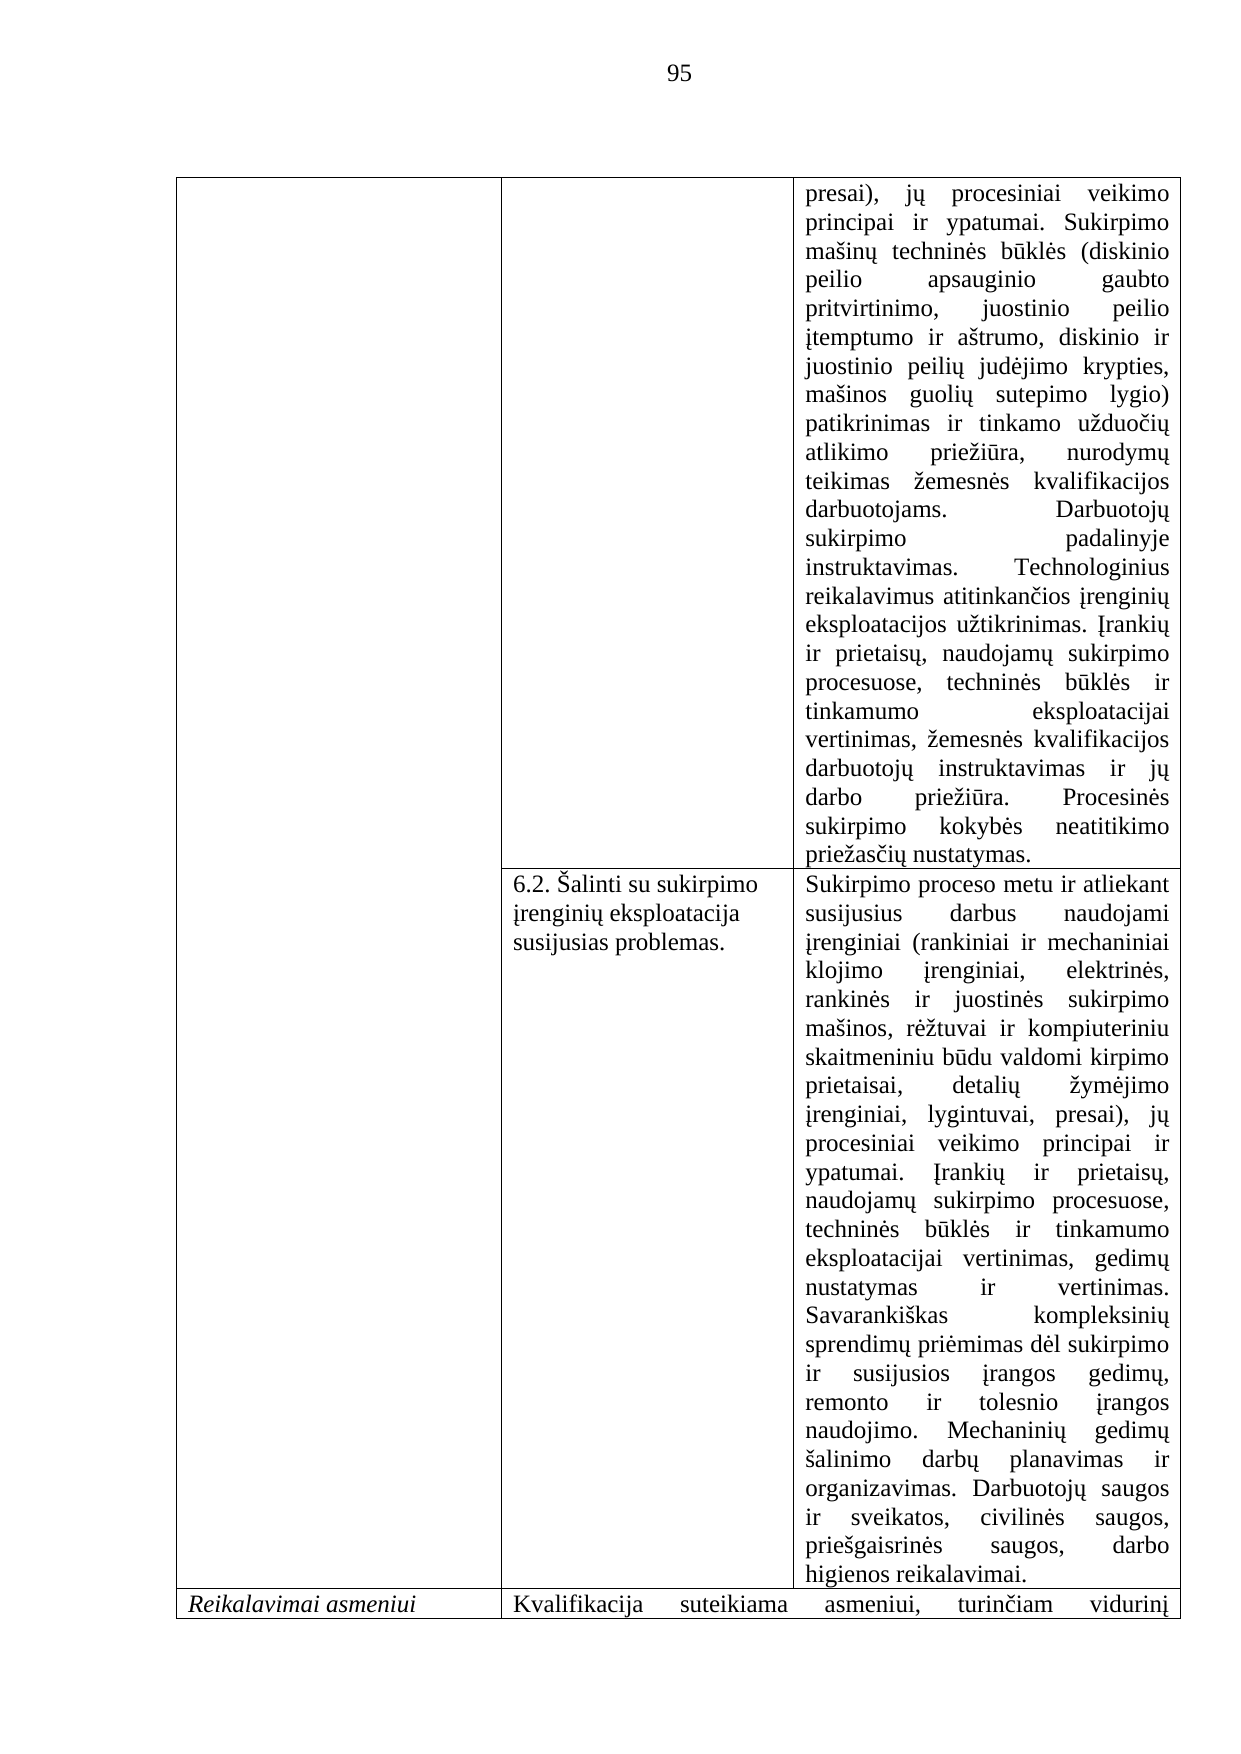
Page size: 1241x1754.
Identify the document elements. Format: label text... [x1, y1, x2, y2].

table_cell presai), jų procesiniai veikimo principai ir ypatumai. Sukirpimo mašinų techninės būklės (diskinio peilio apsauginio gaubto pritvirtinimo, juostinio peilio įtemptumo ir aštrumo, diskinio ir juostinio peilių judėjimo krypties, mašinos guolių sutepimo lygio) patikrinimas ir tinkamo užduočių atlikimo priežiūra, nurodymų teikimas žemesnės kvalifikacijos darbuotojams. Darbuotojų sukirpimo padalinyje instruktavimas. Technologinius reikalavimus atitinkančios įrenginių eksploatacijos užtikrinimas. Įrankių ir prietaisų, naudojamų sukirpimo procesuose, techninės būklės ir tinkamumo eksploatacijai vertinimas, žemesnės kvalifikacijos darbuotojų instruktavimas ir jų darbo priežiūra. Procesinės sukirpimo kokybės neatitikimo priežasčių nustatymas. [794, 178, 1180, 868]
table_cell [177, 178, 501, 1588]
table_cell Sukirpimo proceso metu ir atliekant susijusius darbus naudojami įrenginiai (rankiniai ir mechaniniai klojimo įrenginiai, elektrinės, rankinės ir juostinės sukirpimo mašinos, rėžtuvai ir kompiuteriniu skaitmeniniu būdu valdomi kirpimo prietaisai, detalių žymėjimo įrenginiai, lygintuvai, presai), jų procesiniai veikimo principai ir ypatumai. Įrankių ir prietaisų, naudojamų sukirpimo procesuose, techninės būklės ir tinkamumo eksploatacijai vertinimas, gedimų nustatymas ir vertinimas. Savarankiškas kompleksinių sprendimų priėmimas dėl sukirpimo ir susijusios įrangos gedimų, remonto ir tolesnio įrangos naudojimo. Mechaninių gedimų šalinimo darbų planavimas ir organizavimas. Darbuotojų saugos ir sveikatos, civilinės saugos, priešgaisrinės saugos, darbo higienos reikalavimai. [794, 869, 1180, 1588]
table_cell [502, 178, 793, 868]
table_cell Kvalifikacija suteikiama asmeniui, turinčiam vidurinį [502, 1589, 1180, 1618]
table_cell Reikalavimai asmeniui [177, 1589, 501, 1618]
table_cell 6.2. Šalinti su sukirpimo įrenginių eksploatacija susijusias problemas. [502, 869, 793, 1588]
